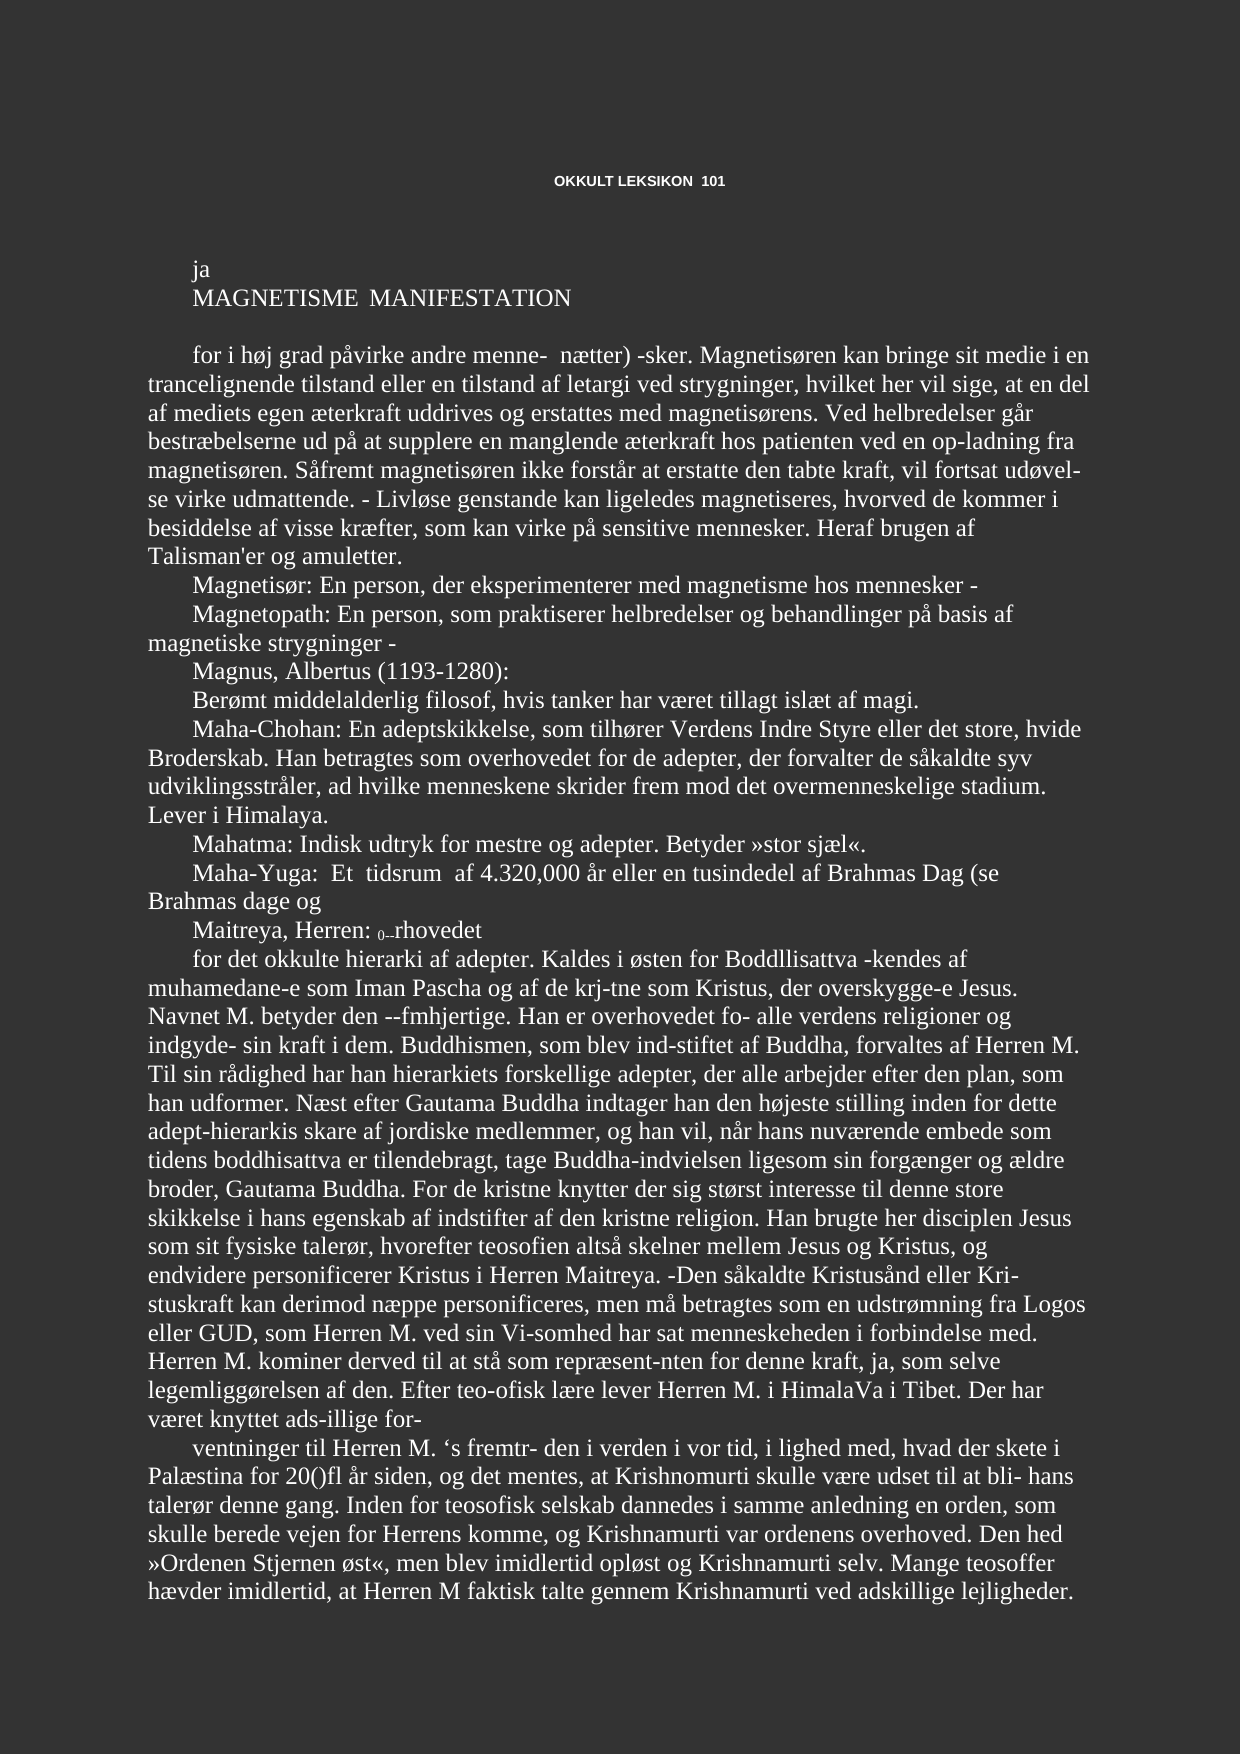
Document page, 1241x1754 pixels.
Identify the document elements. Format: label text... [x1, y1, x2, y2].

text Berømt middelalderlig filosof, hvis tanker har været tillagt islæt af magi. [148, 685, 1092, 714]
text Magnetisør: En person, der eks­perimenterer med magnetisme hos mennesker - [148, 570, 1092, 599]
text Maitreya, Herren: 0--rhovedet [148, 915, 1092, 944]
text ventninger til Herren M. ‘s fremtr- den i verden i vor tid, i lighed med, hvad der skete i Palæstina for 20()fl år siden, og det mentes, at Krishno­murti skulle være udset til at bli- hans talerør denne gang. Inden for teosofisk selskab dannedes i samme anledning en orden, som skulle be­rede vejen for Herrens komme, og Krishnamurti var ordenens overho­ved. Den hed »Ordenen Stjernen øst«, men blev imidlertid opløst og Krishnamurti selv. Mange teosoffer hævder imidlertid, at Herren M faktisk talte gennem Krishnamurti ved adskillige lejligheder. [148, 1433, 1092, 1605]
text ja [148, 254, 1092, 283]
text Maha-Chohan: En adeptskikkel­se, som tilhører Verdens Indre Styre eller det store, hvide Broderskab. Han betragtes som overhovedet for de adepter, der forvalter de såkald­te syv udviklingsstråler, ad hvilke menneskene skrider frem mod det overmenneskelige stadium. Lever i Himalaya. [148, 714, 1092, 829]
text Mahatma: Indisk udtryk for me­stre og adepter. Betyder »stor sjæl«. [148, 829, 1092, 858]
text Maha-Yuga: Et tidsrum af 4.320,000 år eller en tusindedel af Brahmas Dag (se Brahmas dage og [148, 858, 1092, 915]
text for i høj grad påvirke andre menne- nætter) -sker. Magnetisøren kan bringe sit medie i en trancelignende tilstand eller en tilstand af letargi ved stryg­ninger, hvilket her vil sige, at en del af mediets egen æterkraft uddrives og erstattes med magnetisørens. Ved helbredelser går bestræbelser­ne ud på at supplere en manglende æterkraft hos patienten ved en op-ladning fra magnetisøren. Såfremt magnetisøren ikke forstår at erstat­te den tabte kraft, vil fortsat udøvel­se virke udmattende. - Livløse gen­stande kan ligeledes magnetiseres, hvorved de kommer i besiddelse af visse kræfter, som kan virke på sen­sitive mennesker. Heraf brugen af Talisman'er og amuletter. [148, 340, 1092, 570]
text for det okkulte hierarki af adepter. Kaldes i østen for Boddllisattva -kendes af muhamedane-e som Iman Pascha og af de krj-tne som Kristus, der overskygge-e Jesus. Navnet M. betyder den --fmhjerti­ge. Han er overhovedet fo- alle ver­dens religioner og indgyde- sin kraft i dem. Buddhismen, som blev ind-stiftet af Buddha, forvaltes af Her­ren M. Til sin rådighed har han hierarkiets forskellige adepter, der alle arbejder efter den plan, som han udformer. Næst efter Gautama Buddha indtager han den højeste stilling inden for dette adept-hierar­kis skare af jordiske medlemmer, og han vil, når hans nuværende em­bede som tidens boddhisattva er til­endebragt, tage Buddha-indvielsen ligesom sin forgænger og ældre bro­der, Gautama Buddha. For de krist­ne knytter der sig størst interesse til denne store skikkelse i hans egen­skab af indstifter af den kristne reli­gion. Han brugte her disciplen Jesus som sit fysiske talerør, hvorefter te­osofien altså skelner mellem Jesus og Kristus, og endvidere personifi­cerer Kristus i Herren Maitreya. -Den såkaldte Kristusånd eller Kri­stuskraft kan derimod næppe perso­nificeres, men må betragtes som en udstrømning fra Logos eller GUD, som Herren M. ved sin Vi-somhed har sat menneskeheden i forbindel­se med. Herren M. kominer derved til at stå som repræsent-nten for denne kraft, ja, som selve legemlig­gørelsen af den. Efter teo-ofisk lære lever Herren M. i HimalaVa i Tibet. Der har været knyttet ads-illige for- [148, 944, 1092, 1433]
text MAGNETISME MANIFESTATION [148, 283, 1092, 311]
text Magnus, Albertus (1193-1280): [148, 656, 1092, 685]
text Magnetopath: En person, som praktiserer helbredelser og behand­linger på basis af magnetiske stryg­ninger - [148, 599, 1092, 656]
